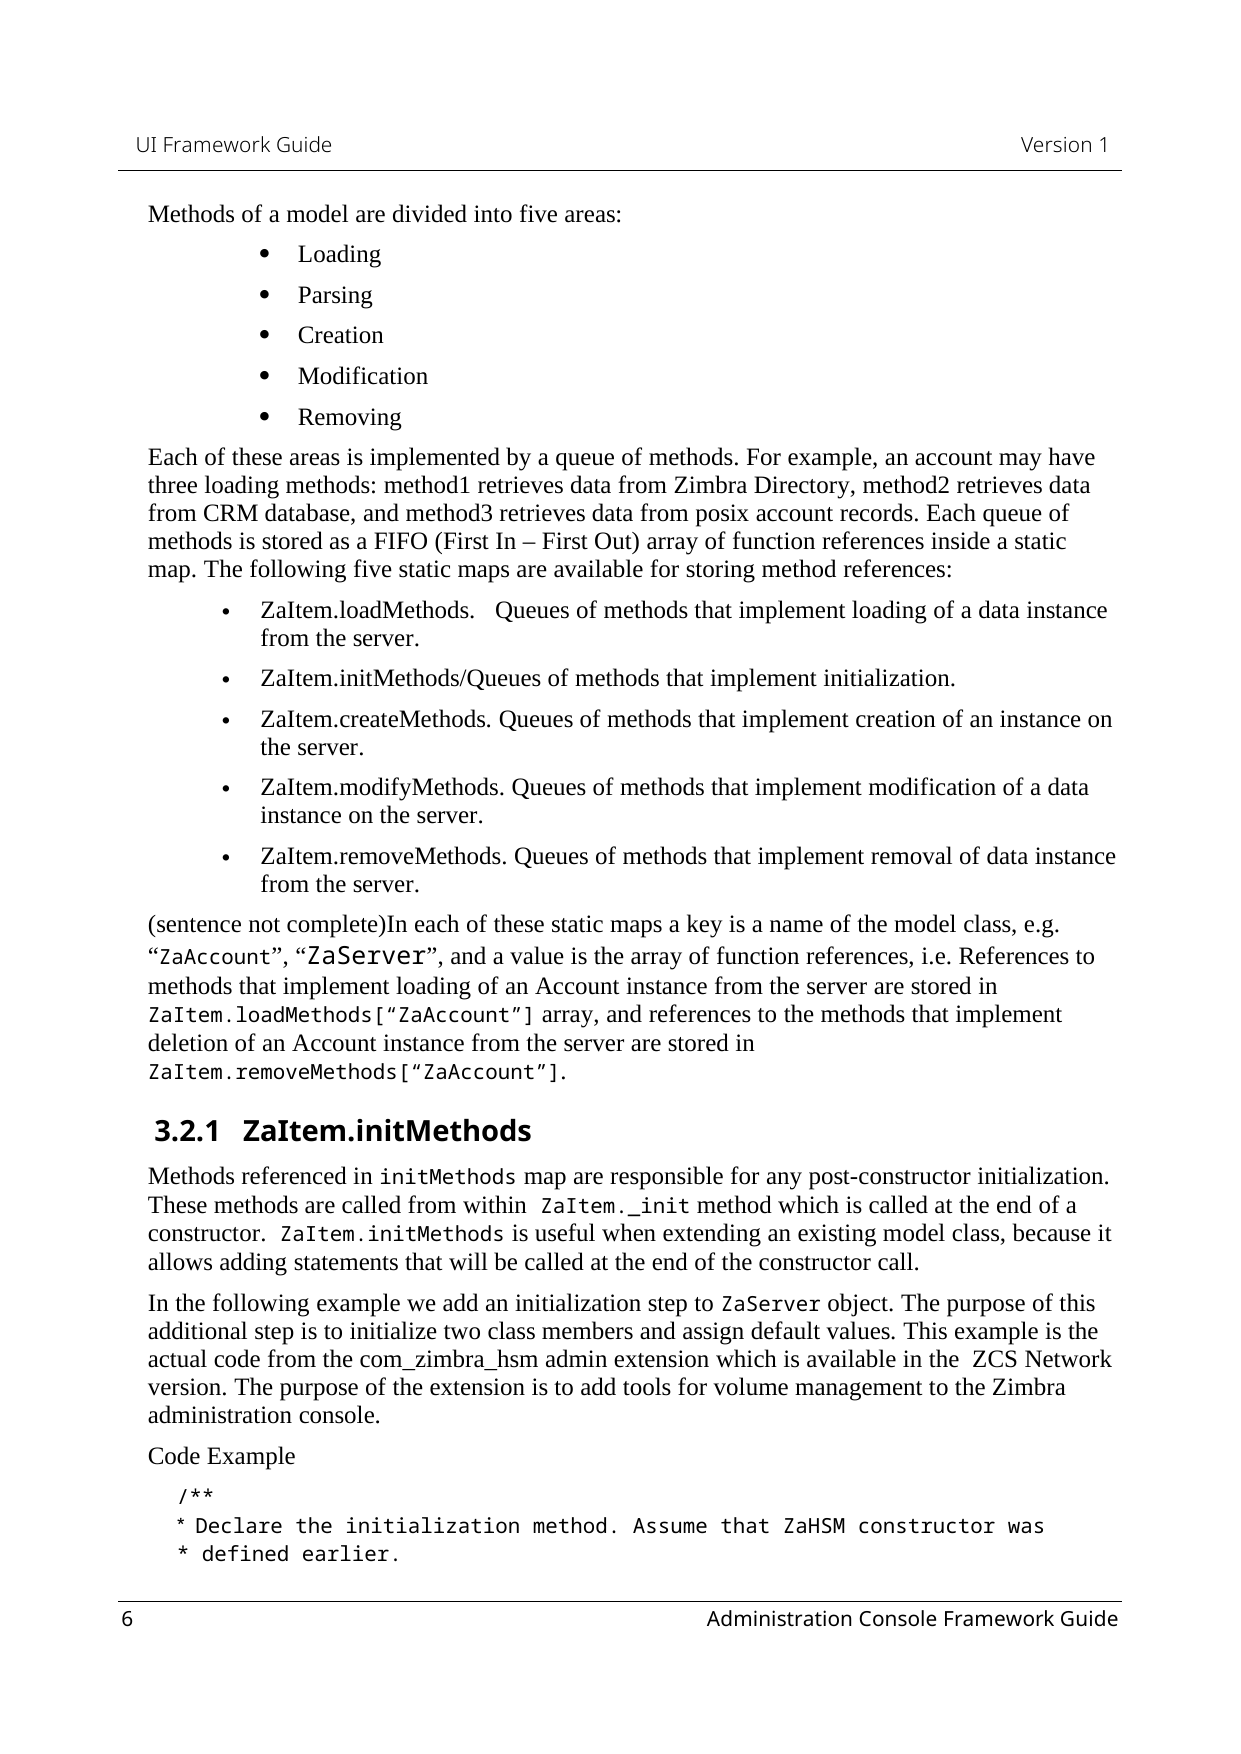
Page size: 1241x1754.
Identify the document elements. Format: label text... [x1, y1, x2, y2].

list Modification [260, 362, 1122, 390]
subtitle ZaItem.initMethods [154, 1110, 1122, 1150]
text Code Example [148, 1442, 1122, 1469]
list ZaItem.loadMethods. Queues of methods that implement loading of a data instance from the server. [223, 596, 1122, 652]
text /** [177, 1482, 1122, 1511]
list Removing [260, 402, 1122, 430]
list ZaItem.createMethods. Queues of methods that implement creation of an instance on the server. [223, 704, 1122, 761]
text (sentence not complete)In each of these static maps a key is a name of the model class, e.g. “ZaAccount”, “ZaServer”, and a value is the array of function references, i.e. References to methods that implement loading of an Account instance from the server are stored in ZaItem.loadMethods[“ZaAccount”] array, and references to the methods that implement deletion of an Account instance from the server are stored in ZaItem.removeMethods[“ZaAccount”]. [148, 910, 1122, 1085]
text * defined earlier. [177, 1539, 1122, 1568]
list ZaItem.modifyMethods. Queues of methods that implement modification of a data instance on the server. [223, 773, 1122, 829]
list Loading [260, 240, 1122, 268]
list Creation [260, 321, 1122, 349]
text In the following example we add an initialization step to ZaServer object. The purpose of this additional step is to initialize two class members and assign default values. This example is the actual code from the com_zimbra_hsm admin extension which is available in the ZCS Network version. The purpose of the extension is to add tools for volume management to the Zimbra administration console. [148, 1288, 1122, 1429]
text Each of these areas is implemented by a queue of methods. For example, an account may have three loading methods: method1 retrieves data from Zimbra Directory, method2 retrieves data from CRM database, and method3 retrieves data from posix account records. Each queue of methods is stored as a FIFO (First In – First Out) array of function references inside a static map. The following five static maps are available for storing method references: [148, 443, 1122, 583]
text * Declare the initialization method. Assume that ZaHSM constructor was [177, 1511, 1122, 1539]
text Methods of a model are divided into five areas: [148, 200, 1122, 228]
list ZaItem.removeMethods. Queues of methods that implement removal of data instance from the server. [223, 842, 1122, 898]
list Parsing [260, 281, 1122, 309]
text Methods referenced in initMethods map are responsible for any post-constructor initialization. These methods are called from within ZaItem._init method which is called at the end of a constructor. ZaItem.initMethods is useful when extending an existing model class, because it allows adding statements that will be called at the end of the constructor call. [148, 1162, 1122, 1276]
list ZaItem.initMethods/Queues of methods that implement initialization. [223, 664, 1122, 692]
